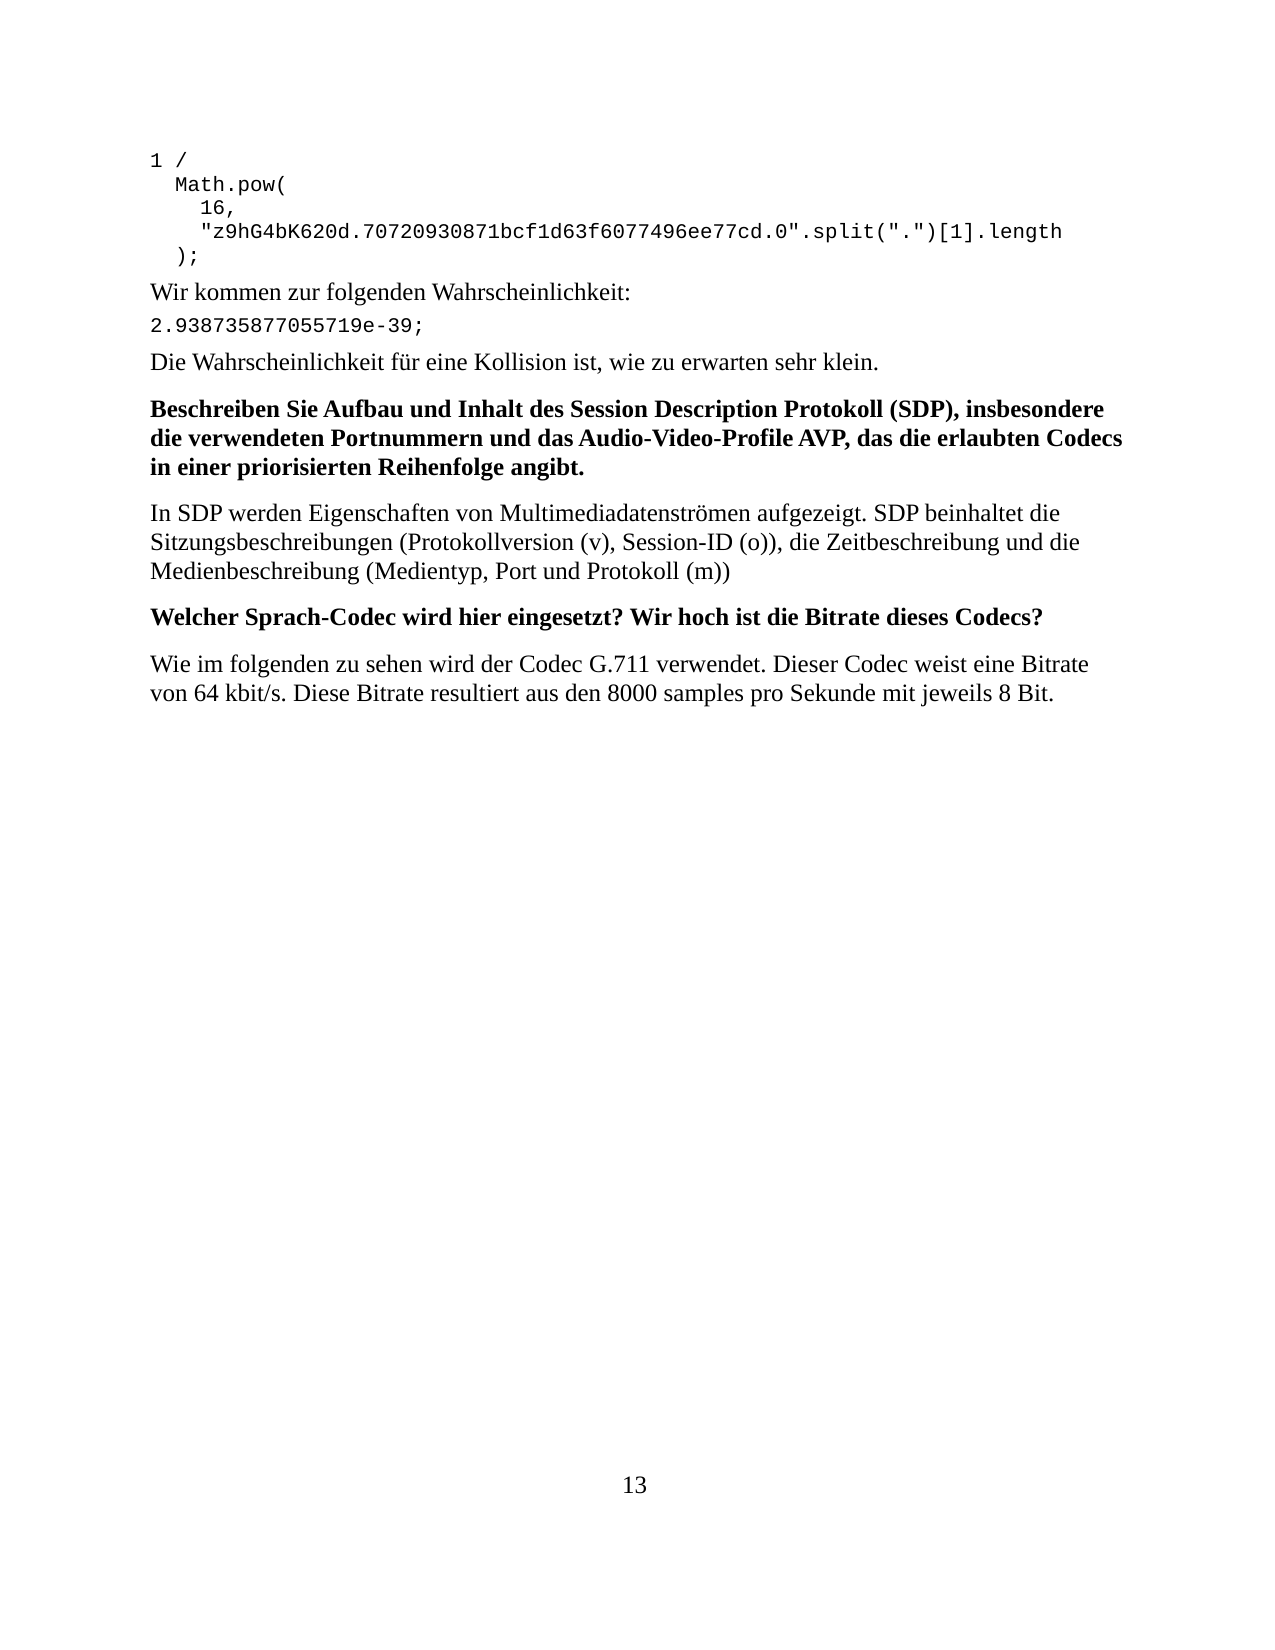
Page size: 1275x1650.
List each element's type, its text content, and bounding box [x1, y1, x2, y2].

text Wie im folgenden zu sehen wird der Codec G.711 verwendet. Dieser Codec weist eine Bitrate von 64 kbit/s. Diese Bitrate resultiert aus den 8000 samples pro Sekunde mit jeweils 8 Bit. [150, 649, 1125, 707]
text ); [150, 244, 1125, 268]
text Welcher Sprach-Codec wird hier eingesetzt? Wir hoch ist die Bitrate dieses Codecs? [150, 602, 1125, 631]
text Math.pow( [150, 174, 1125, 197]
text In SDP werden Eigenschaften von Multimediadatenströmen aufgezeigt. SDP beinhaltet die Sitzungsbeschreibungen (Protokollversion (v), Session-ID (o)), die Zeitbeschreibung und die Medienbeschreibung (Medientyp, Port und Protokoll (m)) [150, 498, 1125, 584]
text 1 / [150, 150, 1125, 174]
text 2.938735877055719e-39; [150, 315, 1125, 338]
text "z9hG4bK620d.70720930871bcf1d63f6077496ee77cd.0".split(".")[1].length [150, 221, 1125, 244]
text 16, [150, 197, 1125, 221]
text Die Wahrscheinlichkeit für eine Kollision ist, wie zu erwarten sehr klein. [150, 347, 1125, 376]
text Beschreiben Sie Aufbau und Inhalt des Session Description Protokoll (SDP), insbesondere die verwendeten Portnummern und das Audio-Video-Profile AVP, das die erlaubten Codecs in einer priorisierten Reihenfolge angibt. [150, 394, 1125, 480]
text Wir kommen zur folgenden Wahrscheinlichkeit: [150, 277, 1125, 306]
